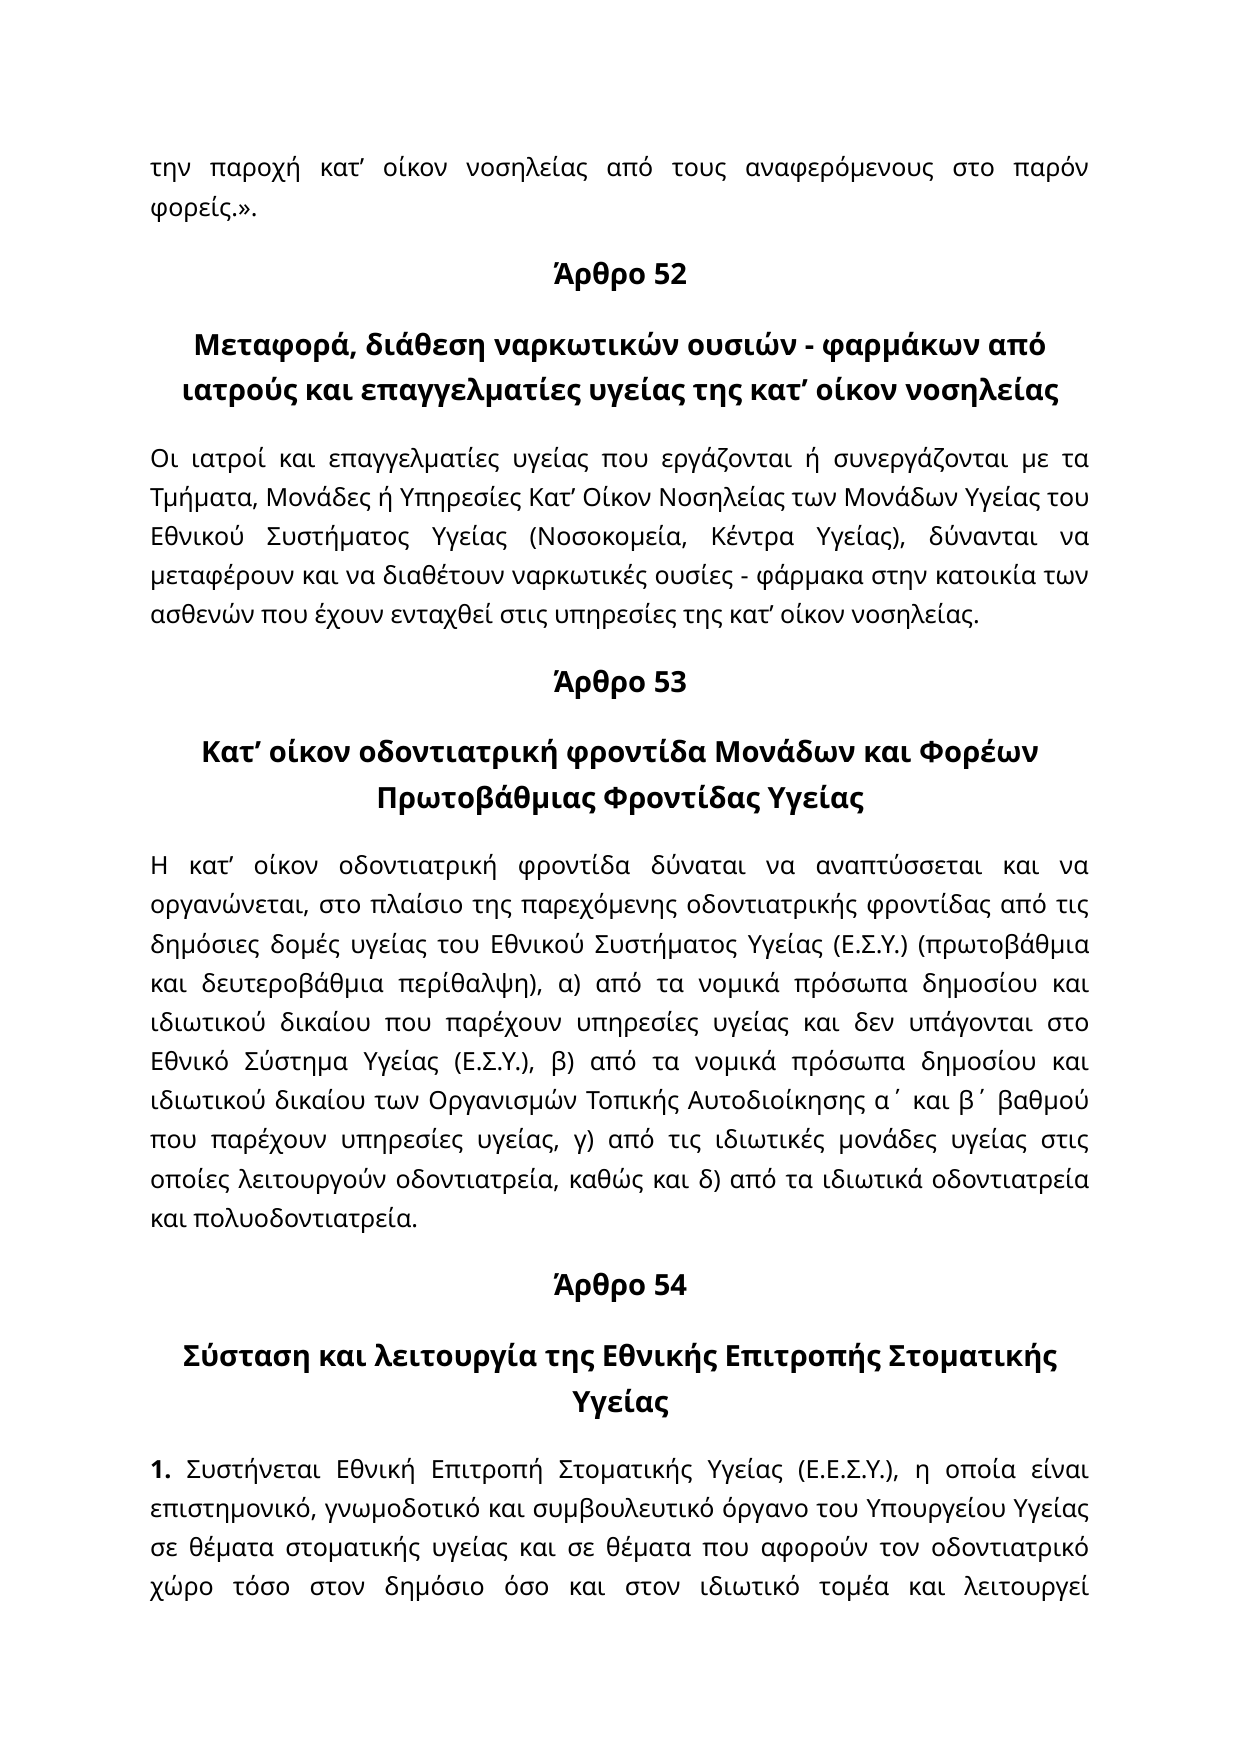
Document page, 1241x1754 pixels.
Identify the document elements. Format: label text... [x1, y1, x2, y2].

subtitle Σύσταση και λειτουργία της Εθνικής Επιτροπής Στοματικής Υγείας [150, 1335, 1090, 1421]
subtitle Άρθρο 54 [150, 1264, 1090, 1304]
text Οι ιατροί και επαγγελματίες υγείας που εργάζονται ή συνεργάζονται με τα Τμήματα, Μονάδες ή Υπηρεσίες Κατ’ Οίκον Νοσηλείας των Μονάδων Υγείας του Εθνικού Συστήματος Υγείας (Νοσοκομεία, Κέντρα Υγείας), δύνανται να μεταφέρουν και να διαθέτουν ναρκωτικές ουσίες - φάρμακα στην κατοικία των ασθενών που έχουν ενταχθεί στις υπηρεσίες της κατ’ οίκον νοσηλείας. [150, 440, 1090, 631]
subtitle Άρθρο 53 [150, 661, 1090, 701]
subtitle Άρθρο 52 [150, 253, 1090, 293]
text 1. Συστήνεται Εθνική Επιτροπή Στοματικής Υγείας (Ε.Ε.Σ.Υ.), η οποία είναι επιστημονικό, γνωμοδοτικό και συμβουλευτικό όργανο του Υπουργείου Υγείας σε θέματα στοματικής υγείας και σε θέματα που αφορούν τον οδοντιατρικό χώρο τόσο στον δημόσιο όσο και στον ιδιωτικό τομέα και λειτουργεί [150, 1451, 1090, 1603]
subtitle Μεταφορά, διάθεση ναρκωτικών ουσιών - φαρμάκων από ιατρούς και επαγγελματίες υγείας της κατ’ οίκον νοσηλείας [150, 324, 1090, 409]
subtitle Κατ’ οίκον οδοντιατρική φροντίδα Μονάδων και Φορέων Πρωτοβάθμιας Φροντίδας Υγείας [150, 732, 1090, 817]
text την παροχή κατ’ οίκον νοσηλείας από τους αναφερόμενους στο παρόν φορείς.». [150, 150, 1090, 223]
text Η κατ’ οίκον οδοντιατρική φροντίδα δύναται να αναπτύσσεται και να οργανώνεται, στο πλαίσιο της παρεχόμενης οδοντιατρικής φροντίδας από τις δημόσιες δομές υγείας του Εθνικού Συστήματος Υγείας (Ε.Σ.Υ.) (πρωτοβάθμια και δευτεροβάθμια περίθαλψη), α) από τα νομικά πρόσωπα δημοσίου και ιδιωτικού δικαίου που παρέχουν υπηρεσίες υγείας και δεν υπάγονται στο Εθνικό Σύστημα Υγείας (Ε.Σ.Υ.), β) από τα νομικά πρόσωπα δημοσίου και ιδιωτικού δικαίου των Οργανισμών Τοπικής Αυτοδιοίκησης α΄ και β΄ βαθμού που παρέχουν υπηρεσίες υγείας, γ) από τις ιδιωτικές μονάδες υγείας στις οποίες λειτουργούν οδοντιατρεία, καθώς και δ) από τα ιδιωτικά οδοντιατρεία και πολυοδοντιατρεία. [150, 848, 1090, 1234]
